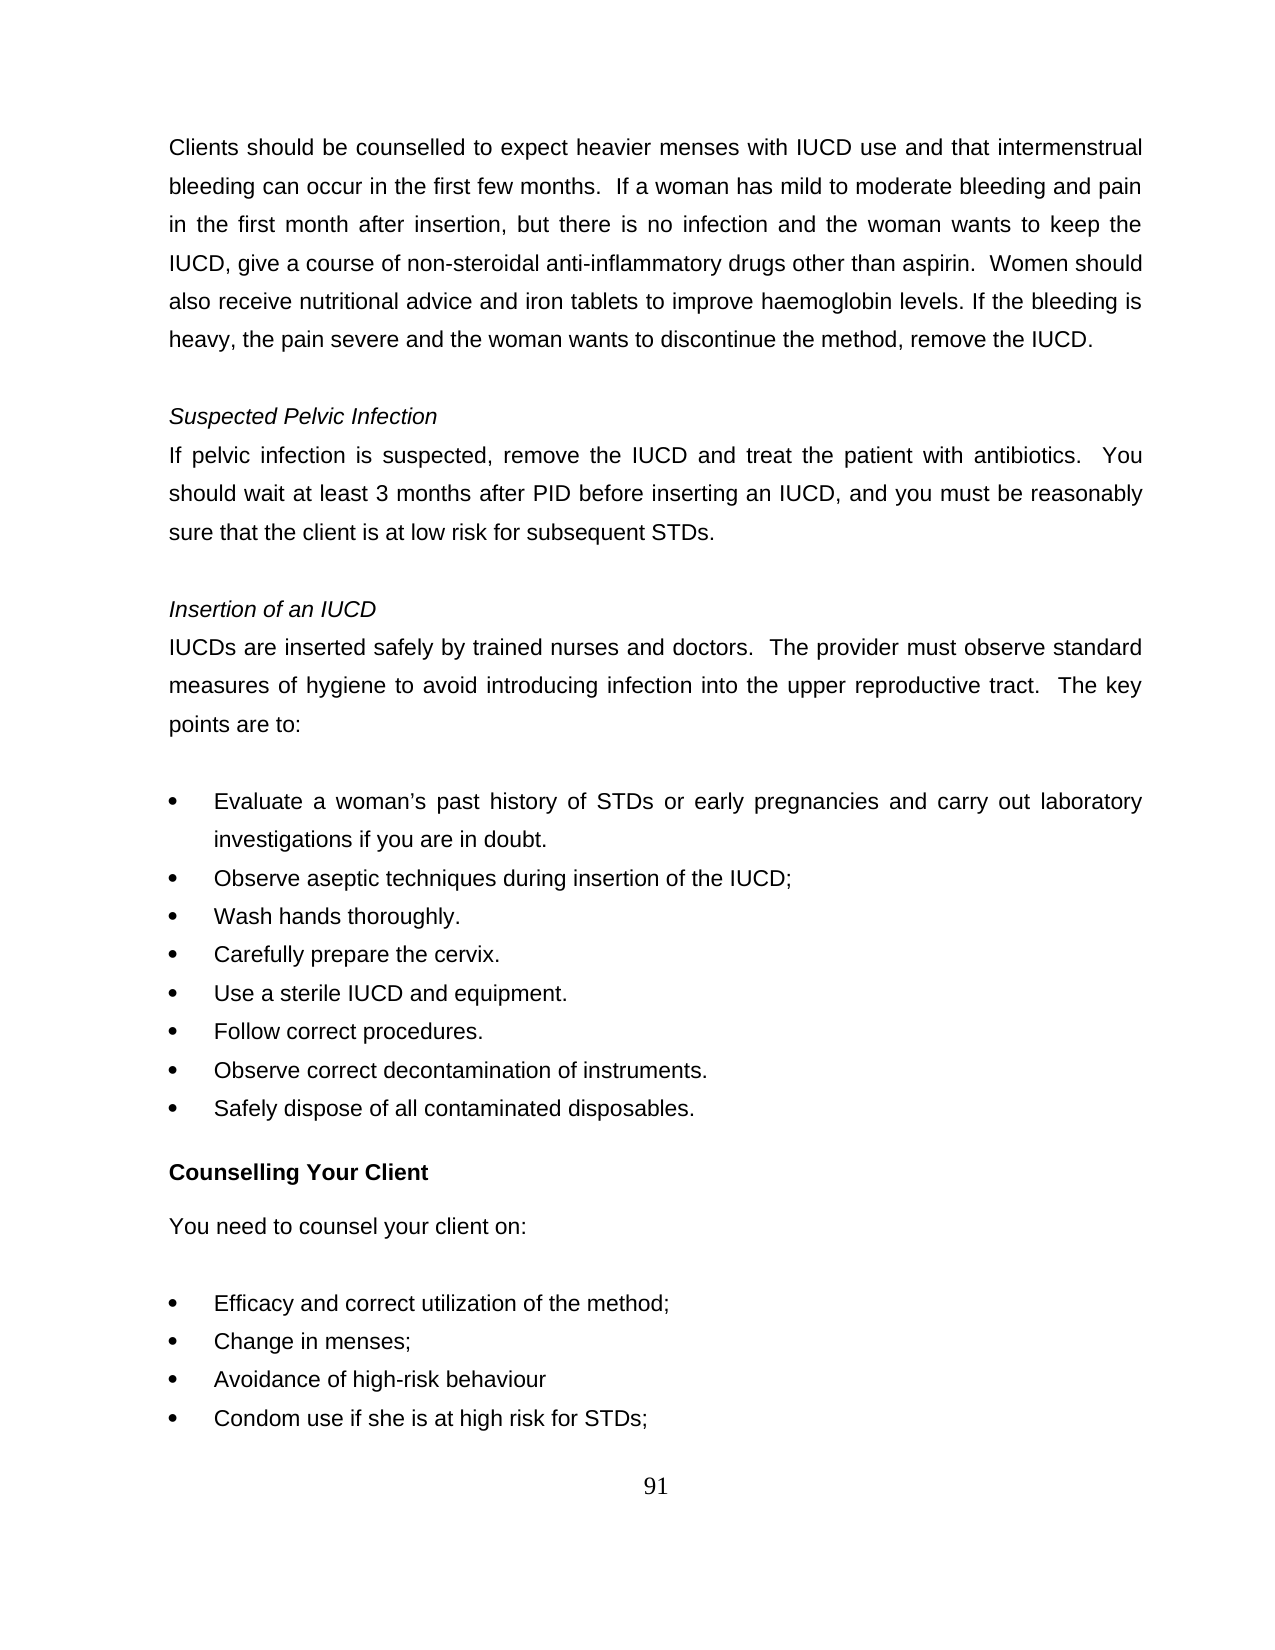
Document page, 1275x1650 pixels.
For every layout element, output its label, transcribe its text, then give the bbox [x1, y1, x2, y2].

list Use a sterile IUCD and equipment. [169, 981, 1144, 1006]
list Carefully prepare the cervix. [169, 942, 1144, 968]
list Safely dispose of all contaminated disposables. [169, 1096, 1144, 1122]
text Counselling Your Client [169, 1160, 1144, 1186]
list Efficacy and correct utilization of the method; [169, 1290, 1144, 1316]
text If pelvic infection is suspected, remove the IUCD and treat the patient with antibiotics. You should wait at least 3 months after PID before inserting an IUCD, and you must be reasonably sure that the client is at low risk for subsequent STDs. [169, 442, 1144, 545]
text You need to counsel your client on: [169, 1213, 1144, 1239]
list Avoidance of high-risk behaviour [169, 1367, 1144, 1393]
list Observe correct decontamination of instruments. [169, 1057, 1144, 1083]
list Evaluate a woman’s past history of STDs or early pregnancies and carry out laboratory investigations if you are in doubt. [169, 788, 1144, 852]
text IUCDs are inserted safely by trained nurses and doctors. The provider must observe standard measures of hygiene to avoid introducing infection into the upper reproductive tract. The key points are to: [169, 635, 1144, 737]
text Clients should be counselled to expect heavier menses with IUCD use and that intermenstrual bleeding can occur in the first few months. If a woman has mild to moderate bleeding and pain in the first month after insertion, but there is no infection and the woman wants to keep the IUCD, give a course of non-steroidal anti-inflammatory drugs other than aspirin. Women should also receive nutritional advice and iron tablets to improve haemoglobin levels. If the bleeding is heavy, the pain severe and the woman wants to discontinue the method, remove the IUCD. [169, 135, 1144, 353]
text Insertion of an IUCD [169, 596, 1144, 622]
list Follow correct procedures. [169, 1019, 1144, 1045]
list Wash hands thoroughly. [169, 904, 1144, 929]
list Observe aseptic techniques during insertion of the IUCD; [169, 865, 1144, 891]
list Change in menses; [169, 1329, 1144, 1354]
text Suspected Pelvic Infection [169, 404, 1144, 430]
list Condom use if she is at high risk for STDs; [169, 1406, 1144, 1431]
